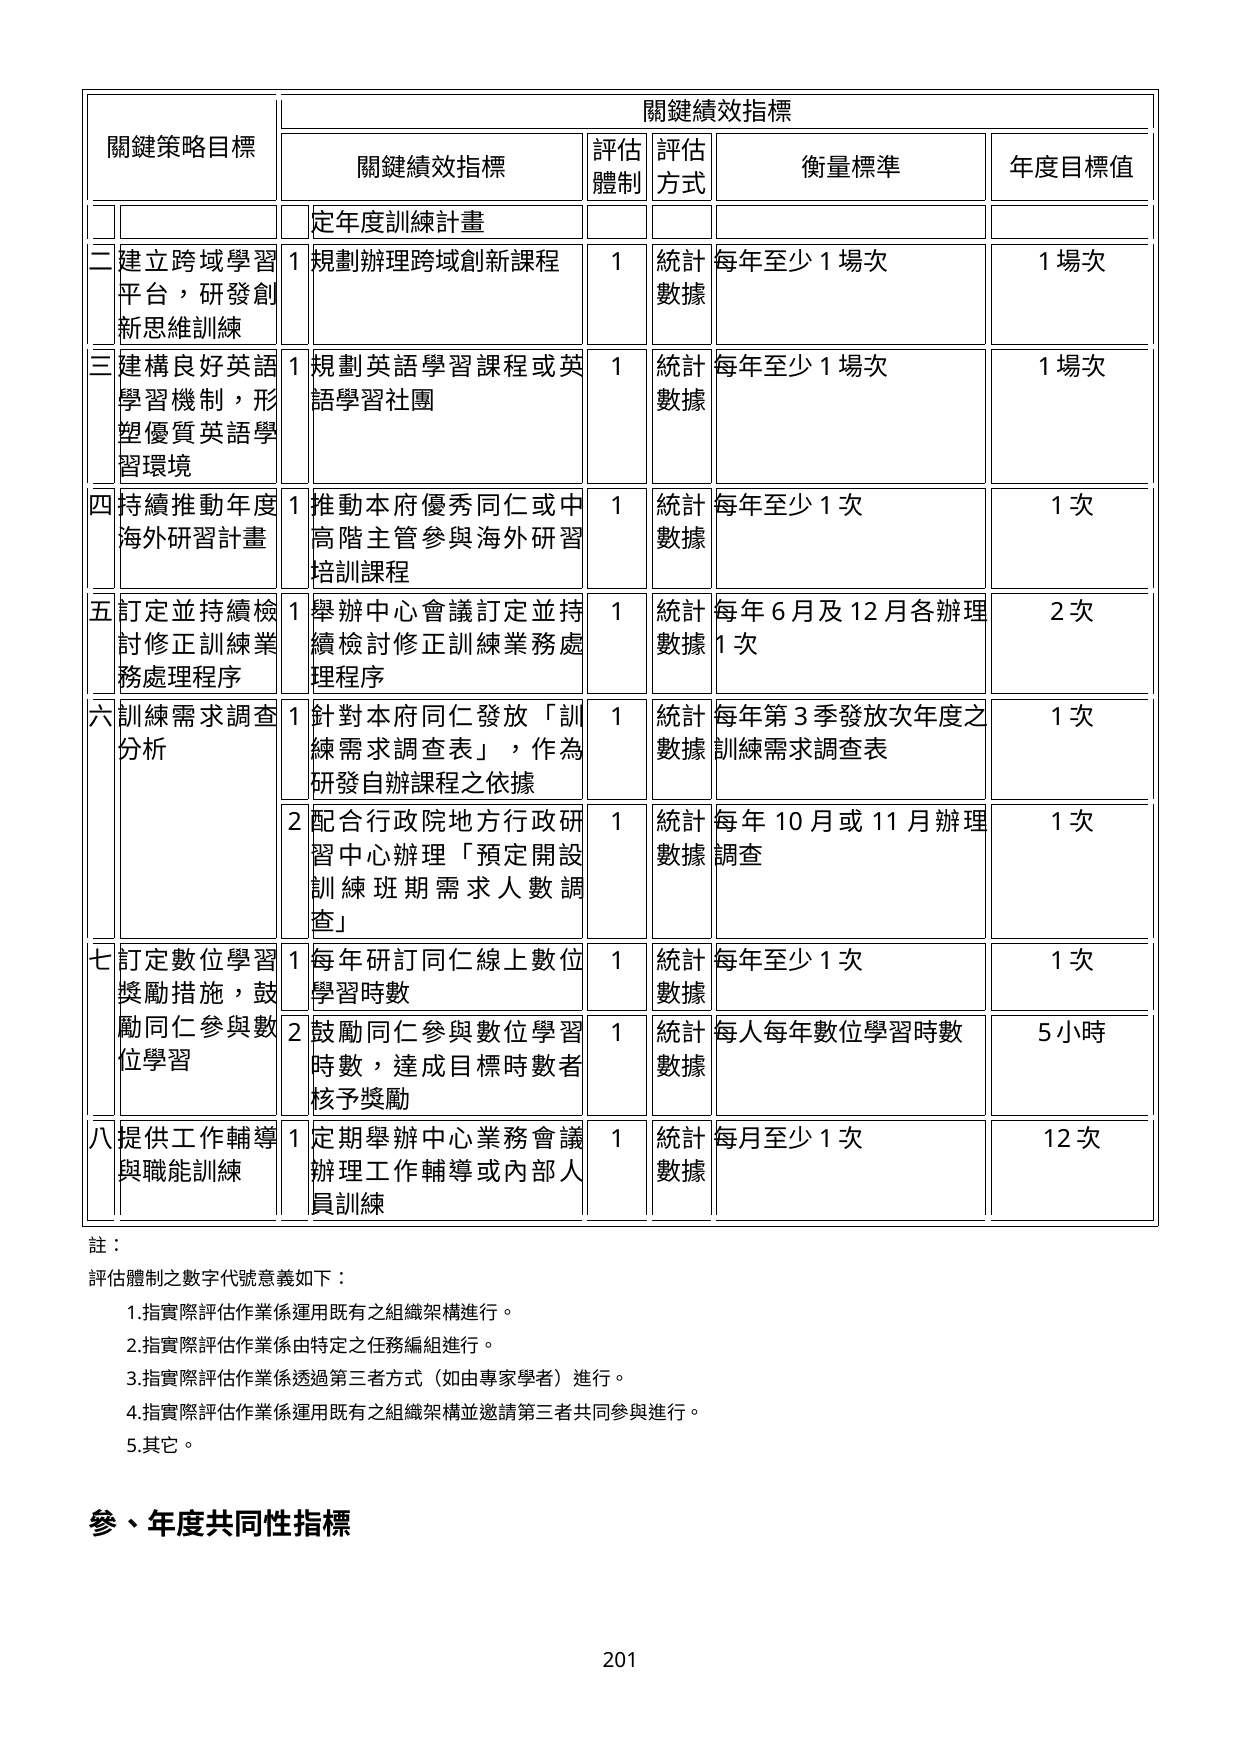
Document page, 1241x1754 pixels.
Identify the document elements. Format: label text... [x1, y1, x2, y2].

table_cell 評估 方式 [649, 129, 714, 199]
text 5.其它。 [89, 1426, 1152, 1459]
table_cell 1 [278, 238, 311, 344]
table_cell 1 [585, 938, 649, 1009]
table_cell 1次 [988, 693, 1156, 799]
table_cell 統計數據 [649, 799, 714, 937]
table_cell [117, 200, 278, 238]
table_cell 統計數據 [649, 238, 714, 344]
table_cell 每年至少1場次 [714, 238, 988, 344]
table_cell 1 [585, 799, 649, 937]
table_cell 每年6月及12月各辦理1次 [714, 588, 988, 693]
table_cell 1 [278, 693, 311, 799]
table_cell 訂定數位學習獎勵措施，鼓勵同仁參與數位學習 [117, 938, 278, 1115]
table_cell 配合行政院地方行政研習中心辦理「預定開設訓練班期需求人數調查」 [311, 799, 585, 937]
table_cell 5小時 [988, 1010, 1156, 1115]
table_cell 1 [585, 693, 649, 799]
table_cell 八 [85, 1115, 117, 1220]
table_cell 1次 [988, 938, 1156, 1009]
table_cell 1 [585, 344, 649, 482]
text 2.指實際評估作業係由特定之任務編組進行。 [89, 1326, 1152, 1359]
table_cell 六 [85, 693, 117, 937]
table_cell 定期舉辦中心業務會議辦理工作輔導或內部人員訓練 [311, 1115, 585, 1220]
table_cell 每人每年數位學習時數 [714, 1010, 988, 1115]
table_cell [988, 200, 1156, 238]
table_cell 統計數據 [649, 483, 714, 588]
table_cell [714, 200, 988, 238]
table_cell 年度目標值 [988, 128, 1156, 199]
table_cell 1 [585, 238, 649, 344]
table_cell 針對本府同仁發放「訓練需求調查表」，作為研發自辦課程之依據 [311, 693, 585, 799]
table_cell 1 [278, 483, 311, 588]
table_cell 1場次 [988, 344, 1156, 482]
table_cell 關鍵績效指標 [278, 128, 585, 199]
table_cell 每年至少1次 [714, 483, 988, 588]
table_cell 統計數據 [649, 344, 714, 482]
table_cell 提供工作輔導與職能訓練 [117, 1115, 278, 1220]
table_cell 1 [585, 588, 649, 693]
table_cell 1 [278, 938, 311, 1009]
table_cell 建立跨域學習平台，研發創新思維訓練 [117, 238, 278, 344]
table_cell 每年10月或11月辦理調查 [714, 799, 988, 937]
table_cell 1 [585, 483, 649, 588]
table_cell 三 [85, 344, 117, 482]
table_cell 12次 [988, 1115, 1156, 1220]
table_cell 1 [278, 588, 311, 693]
table_cell 統計數據 [649, 693, 714, 799]
table_cell [85, 200, 117, 238]
table_cell 每年至少1次 [714, 938, 988, 1009]
table_cell 1 [278, 1115, 311, 1220]
text 參、年度共同性指標 [89, 1501, 1152, 1543]
table_cell 每年第3季發放次年度之訓練需求調查表 [714, 693, 988, 799]
table_cell 規劃英語學習課程或英語學習社團 [311, 344, 585, 482]
table_cell 四 [85, 483, 117, 588]
table_cell 規劃辦理跨域創新課程 [311, 238, 585, 344]
table_cell [649, 200, 714, 238]
table_cell 持續推動年度海外研習計畫 [117, 483, 278, 588]
table_cell 統計數據 [649, 1010, 714, 1115]
table_cell 1次 [988, 483, 1156, 588]
table_cell 統計數據 [649, 938, 714, 1009]
table_cell 1 [585, 1010, 649, 1115]
table_cell 2次 [988, 588, 1156, 693]
table_cell 1 [278, 344, 311, 482]
table_cell 訂定並持續檢討修正訓練業務處理程序 [117, 588, 278, 693]
table_cell [585, 200, 649, 238]
table_cell 1 [585, 1115, 649, 1220]
table_cell 2 [278, 1010, 311, 1115]
text 評估體制之數字代號意義如下： [89, 1259, 1152, 1292]
table_cell 1場次 [988, 238, 1156, 344]
table_cell 推動本府優秀同仁或中高階主管參與海外研習培訓課程 [311, 483, 585, 588]
table_cell 衡量標準 [714, 129, 988, 199]
table_cell 每月至少1次 [714, 1115, 988, 1220]
table_cell 五 [85, 588, 117, 693]
table_cell 訓練需求調查分析 [117, 693, 278, 937]
text 3.指實際評估作業係透過第三者方式（如由專家學者）進行。 [89, 1359, 1152, 1392]
table_header 關鍵策略目標 [85, 90, 278, 199]
table_cell 建構良好英語學習機制，形塑優質英語學習環境 [117, 344, 278, 482]
table_cell 二 [85, 238, 117, 344]
table_header 關鍵績效指標 [278, 90, 1156, 127]
table_cell 七 [85, 938, 117, 1115]
text 1.指實際評估作業係運用既有之組織架構進行。 [89, 1292, 1152, 1326]
table_cell 統計數據 [649, 588, 714, 693]
table_cell 每年研訂同仁線上數位學習時數 [311, 938, 585, 1009]
table_cell 評估 體制 [585, 129, 649, 199]
table_cell 鼓勵同仁參與數位學習時數，達成目標時數者核予獎勵 [311, 1010, 585, 1115]
text 4.指實際評估作業係運用既有之組織架構並邀請第三者共同參與進行。 [89, 1392, 1152, 1426]
table_cell 舉辦中心會議訂定並持續檢討修正訓練業務處理程序 [311, 588, 585, 693]
table_cell 1次 [988, 799, 1156, 937]
table_cell 2 [278, 799, 311, 937]
table_cell [278, 200, 311, 238]
table_cell 每年至少1場次 [714, 344, 988, 482]
text 註： [89, 1227, 1152, 1259]
table_cell 統計數據 [649, 1115, 714, 1220]
table_cell 定年度訓練計畫 [311, 200, 585, 238]
